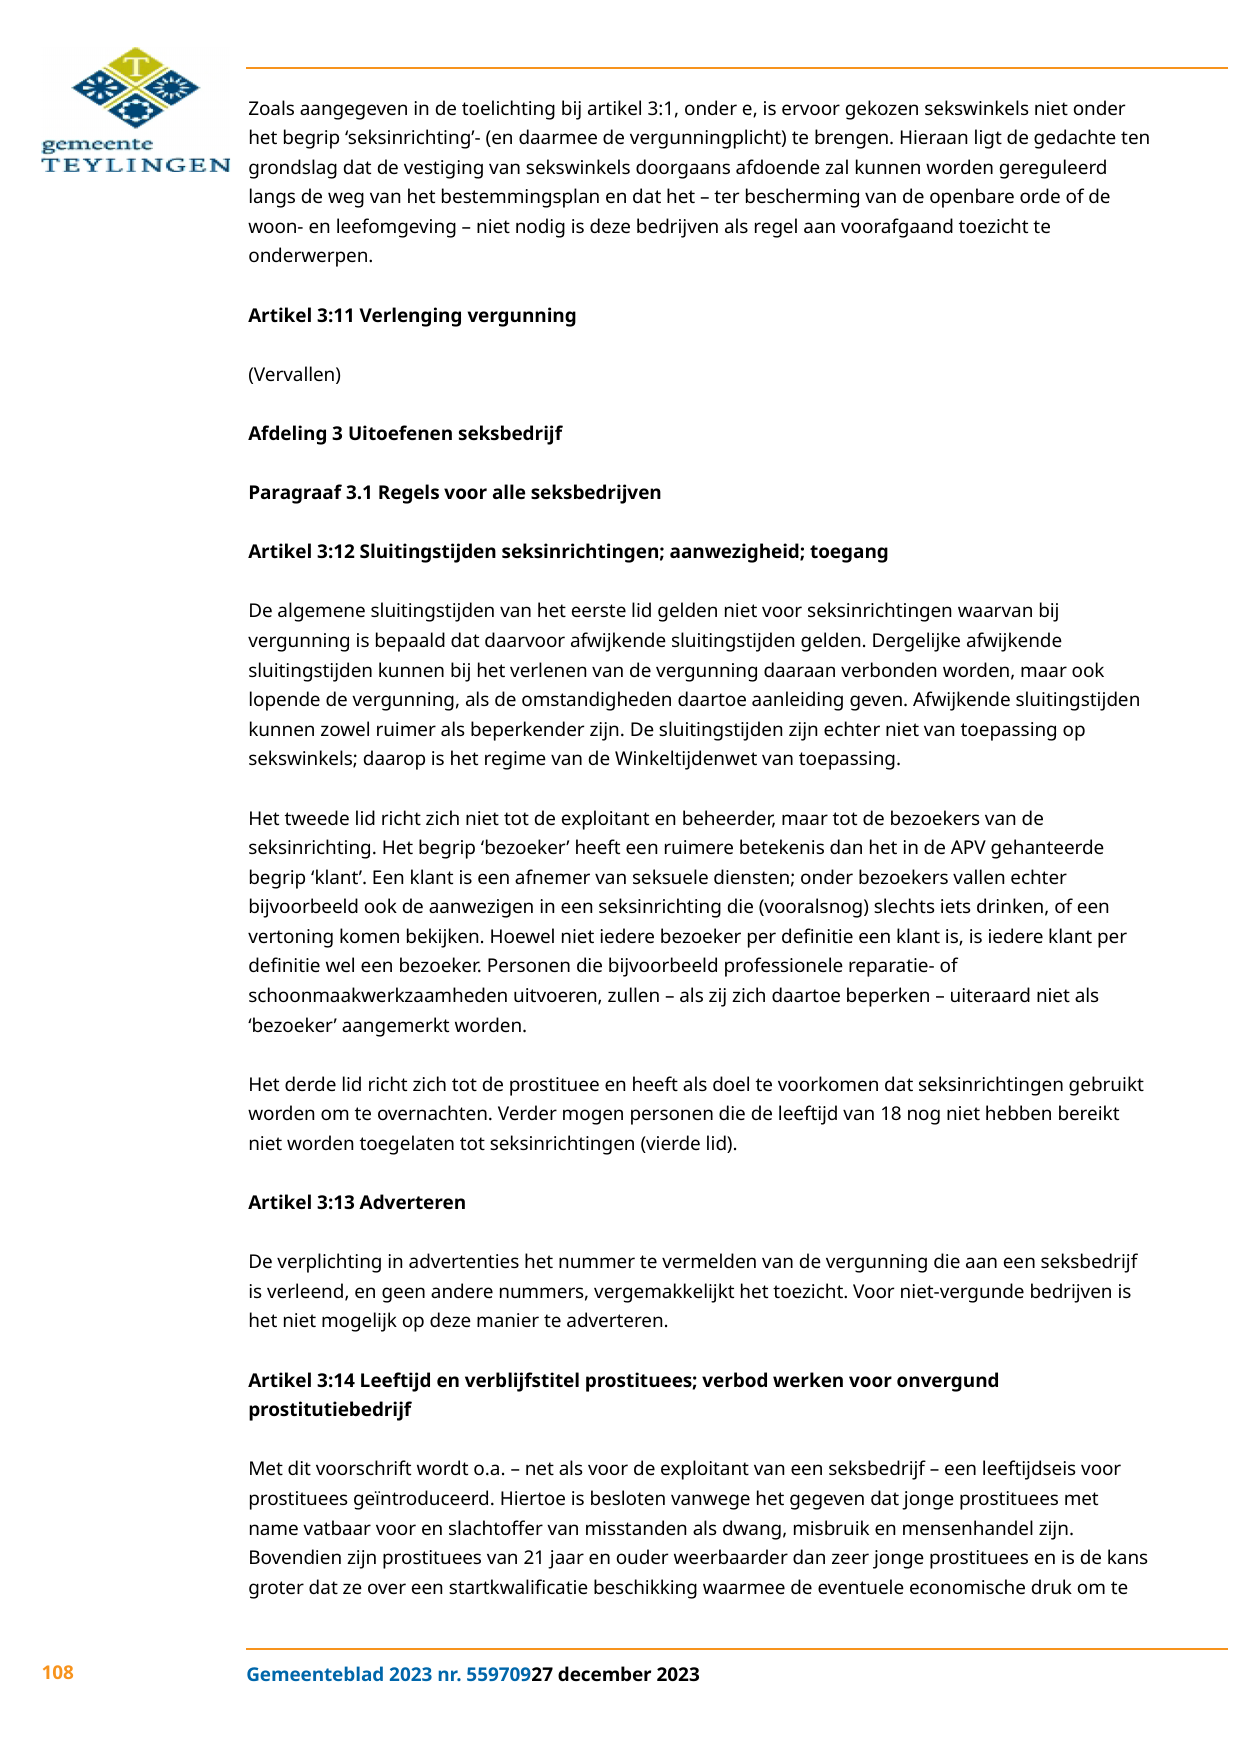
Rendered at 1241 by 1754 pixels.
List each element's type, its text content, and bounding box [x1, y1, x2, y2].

text (Vervallen) [248, 361, 1152, 387]
text Artikel 3:12 Sluitingstijden seksinrichtingen; aanwezigheid; toegang [248, 538, 1152, 564]
text Zoals aangegeven in de toelichting bij artikel 3:1, onder e, is ervoor gekozen sekswinkels niet onder het begrip ‘seksinrichting’- (en daarmee de vergunningplicht) te brengen. Hieraan ligt de gedachte ten grondslag dat de vestiging van sekswinkels doorgaans afdoende zal kunnen worden gereguleerd langs de weg van het bestemmingsplan en dat het – ter bescherming van de openbare orde of de woon- en leefomgeving – niet nodig is deze bedrijven als regel aan voorafgaand toezicht te onderwerpen. [248, 95, 1152, 268]
text De algemene sluitingstijden van het eerste lid gelden niet voor seksinrichtingen waarvan bij vergunning is bepaald dat daarvoor afwijkende sluitingstijden gelden. Dergelijke afwijkende sluitingstijden kunnen bij het verlenen van de vergunning daaraan verbonden worden, maar ook lopende de vergunning, als de omstandigheden daartoe aanleiding geven. Afwijkende sluitingstijden kunnen zowel ruimer als beperkender zijn. De sluitingstijden zijn echter niet van toepassing op sekswinkels; daarop is het regime van de Winkeltijdenwet van toepassing. [248, 598, 1152, 771]
text De verplichting in advertenties het nummer te vermelden van de vergunning die aan een seksbedrijf is verleend, en geen andere nummers, vergemakkelijkt het toezicht. Voor niet-vergunde bedrijven is het niet mogelijk op deze manier te adverteren. [248, 1248, 1152, 1333]
text Afdeling 3 Uitoefenen seksbedrijf [248, 420, 1152, 446]
text Artikel 3:14 Leeftijd en verblijfstitel prostituees; verbod werken voor onvergund prostitutiebedrijf [248, 1367, 1152, 1422]
text Artikel 3:11 Verlenging vergunning [248, 302, 1152, 328]
text Het derde lid richt zich tot de prostituee en heeft als doel te voorkomen dat seksinrichtingen gebruikt worden om te overnachten. Verder mogen personen die de leeftijd van 18 nog niet hebben bereikt niet worden toegelaten tot seksinrichtingen (vierde lid). [248, 1071, 1152, 1156]
text Met dit voorschrift wordt o.a. – net als voor de exploitant van een seksbedrijf – een leeftijdseis voor prostituees geïntroduceerd. Hiertoe is besloten vanwege het gegeven dat jonge prostituees met name vatbaar voor en slachtoffer van misstanden als dwang, misbruik en mensenhandel zijn. Bovendien zijn prostituees van 21 jaar en ouder weerbaarder dan zeer jonge prostituees en is de kans groter dat ze over een startkwalificatie beschikking waarmee de eventuele economische druk om te [248, 1456, 1152, 1600]
text Paragraaf 3.1 Regels voor alle seksbedrijven [248, 479, 1152, 505]
text Het tweede lid richt zich niet tot de exploitant en beheerder, maar tot de bezoekers van de seksinrichting. Het begrip ‘bezoeker’ heeft een ruimere betekenis dan het in de APV gehanteerde begrip ‘klant’. Een klant is een afnemer van seksuele diensten; onder bezoekers vallen echter bijvoorbeeld ook de aanwezigen in een seksinrichting die (vooralsnog) slechts iets drinken, of een vertoning komen bekijken. Hoewel niet iedere bezoeker per definitie een klant is, is iedere klant per definitie wel een bezoeker. Personen die bijvoorbeeld professionele reparatie- of schoonmaakwerkzaamheden uitvoeren, zullen – als zij zich daartoe beperken – uiteraard niet als ‘bezoeker’ aangemerkt worden. [248, 805, 1152, 1038]
text Artikel 3:13 Adverteren [248, 1189, 1152, 1215]
picture [41, 47, 231, 172]
